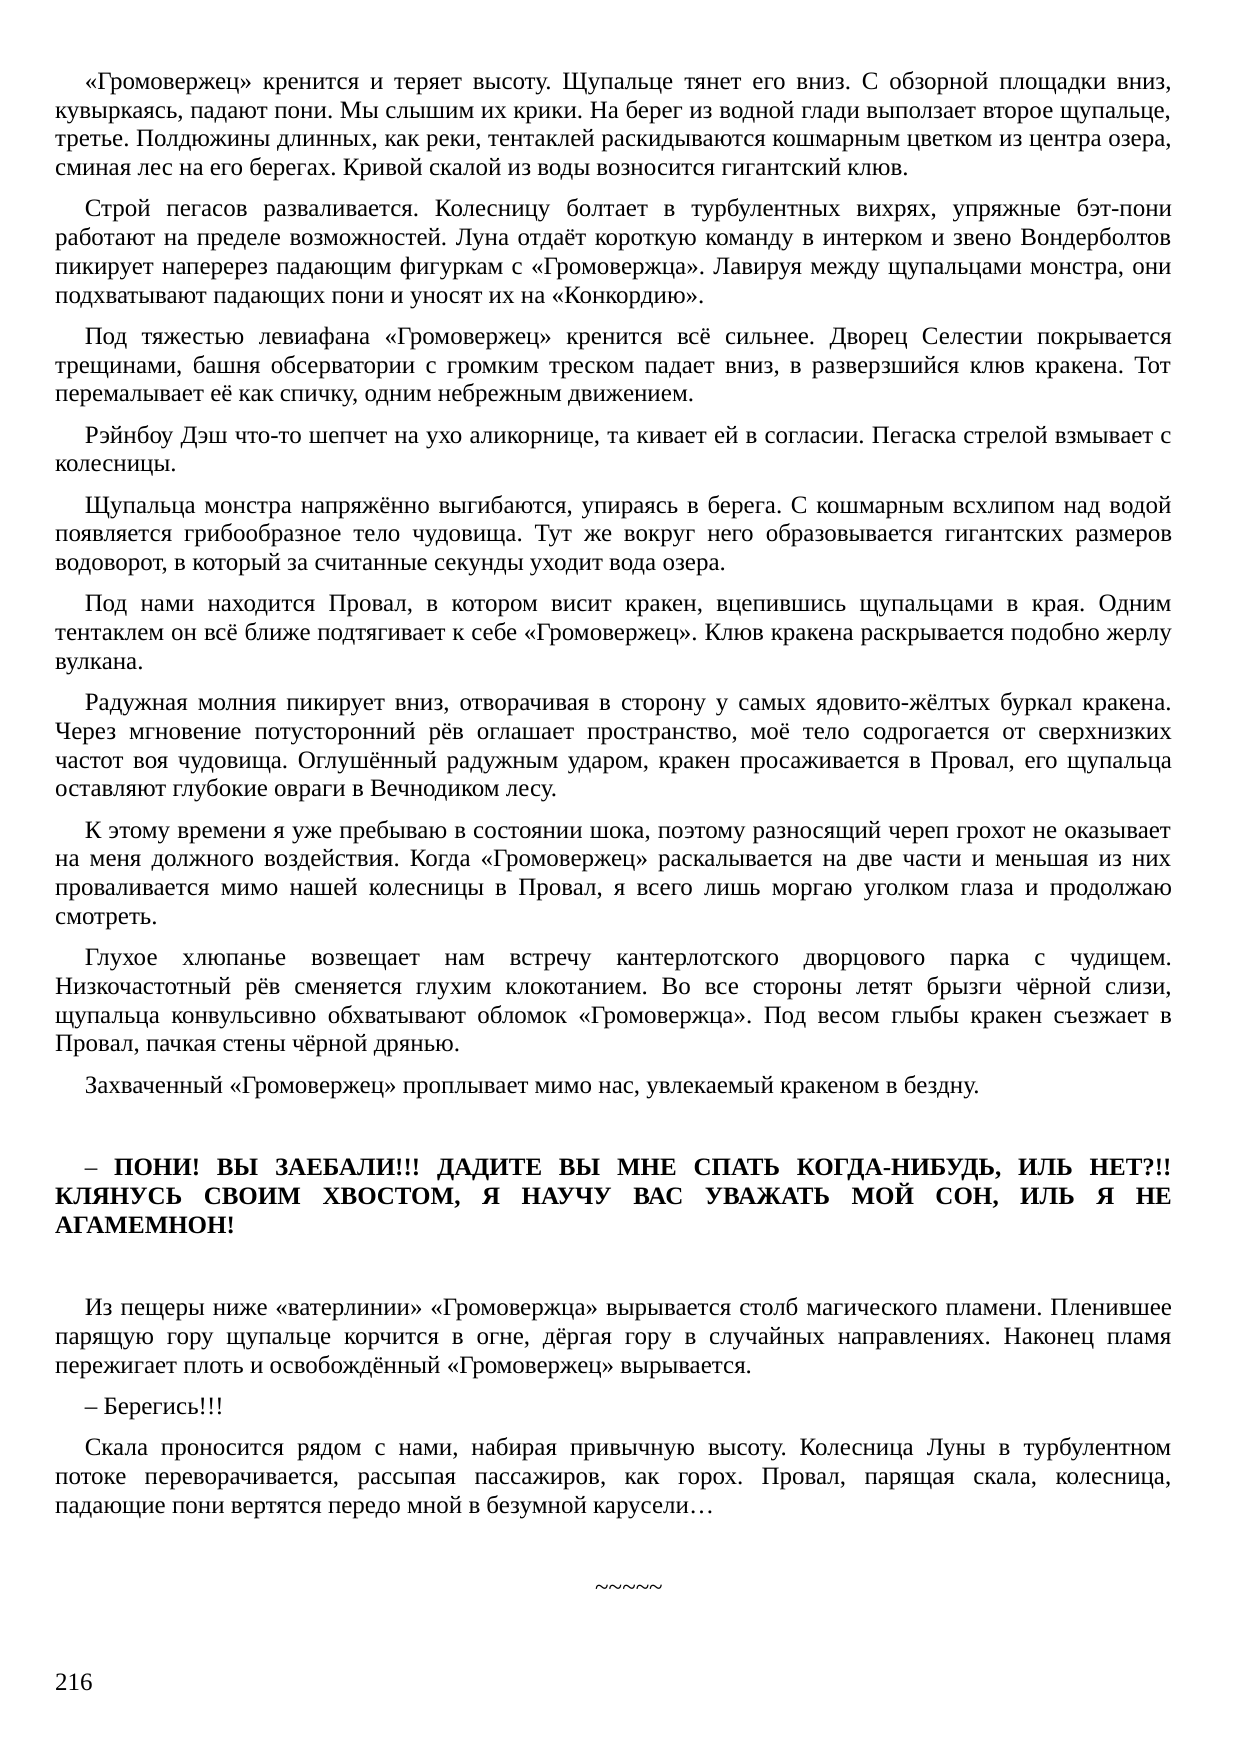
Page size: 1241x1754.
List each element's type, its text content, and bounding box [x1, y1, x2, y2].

text К этому времени я уже пребываю в состоянии шока, поэтому разносящий череп грохот не оказывает на меня должного воздействия. Когда «Громовержец» раскалывается на две части и меньшая из них проваливается мимо нашей колесницы в Провал, я всего лишь моргаю уголком глаза и продолжаю смотреть. [55, 815, 1173, 930]
text Рэйнбоу Дэш что-то шепчет на ухо аликорнице, та кивает ей в согласии. Пегаска стрелой взмывает с колесницы. [55, 420, 1173, 477]
text – Берегись!!! [55, 1391, 1173, 1420]
text ~~~~~ [55, 1572, 1173, 1601]
text «Громовержец» кренится и теряет высоту. Щупальце тянет его вниз. С обзорной площадки вниз, кувыркаясь, падают пони. Мы слышим их крики. На берег из водной глади выползает второе щупальце, третье. Полдюжины длинных, как реки, тентаклей раскидываются кошмарным цветком из центра озера, сминая лес на его берегах. Кривой скалой из воды возносится гигантский клюв. [55, 66, 1173, 181]
text Из пещеры ниже «ватерлинии» «Громовержца» вырывается столб магического пламени. Пленившее парящую гору щупальце корчится в огне, дёргая гору в случайных направлениях. Наконец пламя пережигает плоть и освобождённый «Громовержец» вырывается. [55, 1292, 1173, 1378]
text Скала проносится рядом с нами, набирая привычную высоту. Колесница Луны в турбулентном потоке переворачивается, рассыпая пассажиров, как горох. Провал, парящая скала, колесница, падающие пони вертятся передо мной в безумной карусели… [55, 1432, 1173, 1518]
text Под нами находится Провал, в котором висит кракен, вцепившись щупальцами в края. Одним тентаклем он всё ближе подтягивает к себе «Громовержец». Клюв кракена раскрывается подобно жерлу вулкана. [55, 588, 1173, 675]
text Радужная молния пикирует вниз, отворачивая в сторону у самых ядовито-жёлтых буркал кракена. Через мгновение потусторонний рёв оглашает пространство, моё тело содрогается от сверхнизких частот воя чудовища. Оглушённый радужным ударом, кракен просаживается в Провал, его щупальца оставляют глубокие овраги в Вечнодиком лесу. [55, 687, 1173, 802]
text Захваченный «Громовержец» проплывает мимо нас, увлекаемый кракеном в бездну. [55, 1070, 1173, 1098]
text – ПОНИ! ВЫ ЗАЕБАЛИ!!! ДАДИТЕ ВЫ МНЕ СПАТЬ КОГДА-НИБУДЬ, ИЛЬ НЕТ?!! КЛЯНУСЬ СВОИМ ХВОСТОМ, Я НАУЧУ ВАС УВАЖАТЬ МОЙ СОН, ИЛЬ Я НЕ АГАМЕМНОН! [55, 1152, 1173, 1238]
text Щупальца монстра напряжённо выгибаются, упираясь в берега. С кошмарным всхлипом над водой появляется грибообразное тело чудовища. Тут же вокруг него образовывается гигантских размеров водоворот, в который за считанные секунды уходит вода озера. [55, 490, 1173, 576]
text Строй пегасов разваливается. Колесницу болтает в турбулентных вихрях, упряжные бэт-пони работают на пределе возможностей. Луна отдаёт короткую команду в интерком и звено Вондерболтов пикирует наперерез падающим фигуркам с «Громовержца». Лавируя между щупальцами монстра, они подхватывают падающих пони и уносят их на «Конкордию». [55, 193, 1173, 308]
text Под тяжестью левиафана «Громовержец» кренится всё сильнее. Дворец Селестии покрывается трещинами, башня обсерватории с громким треском падает вниз, в разверзшийся клюв кракена. Тот перемалывает её как спичку, одним небрежным движением. [55, 321, 1173, 407]
text Глухое хлюпанье возвещает нам встречу кантерлотского дворцового парка с чудищем. Низкочастотный рёв сменяется глухим клокотанием. Во все стороны летят брызги чёрной слизи, щупальца конвульсивно обхватывают обломок «Громовержца». Под весом глыбы кракен съезжает в Провал, пачкая стены чёрной дрянью. [55, 942, 1173, 1057]
